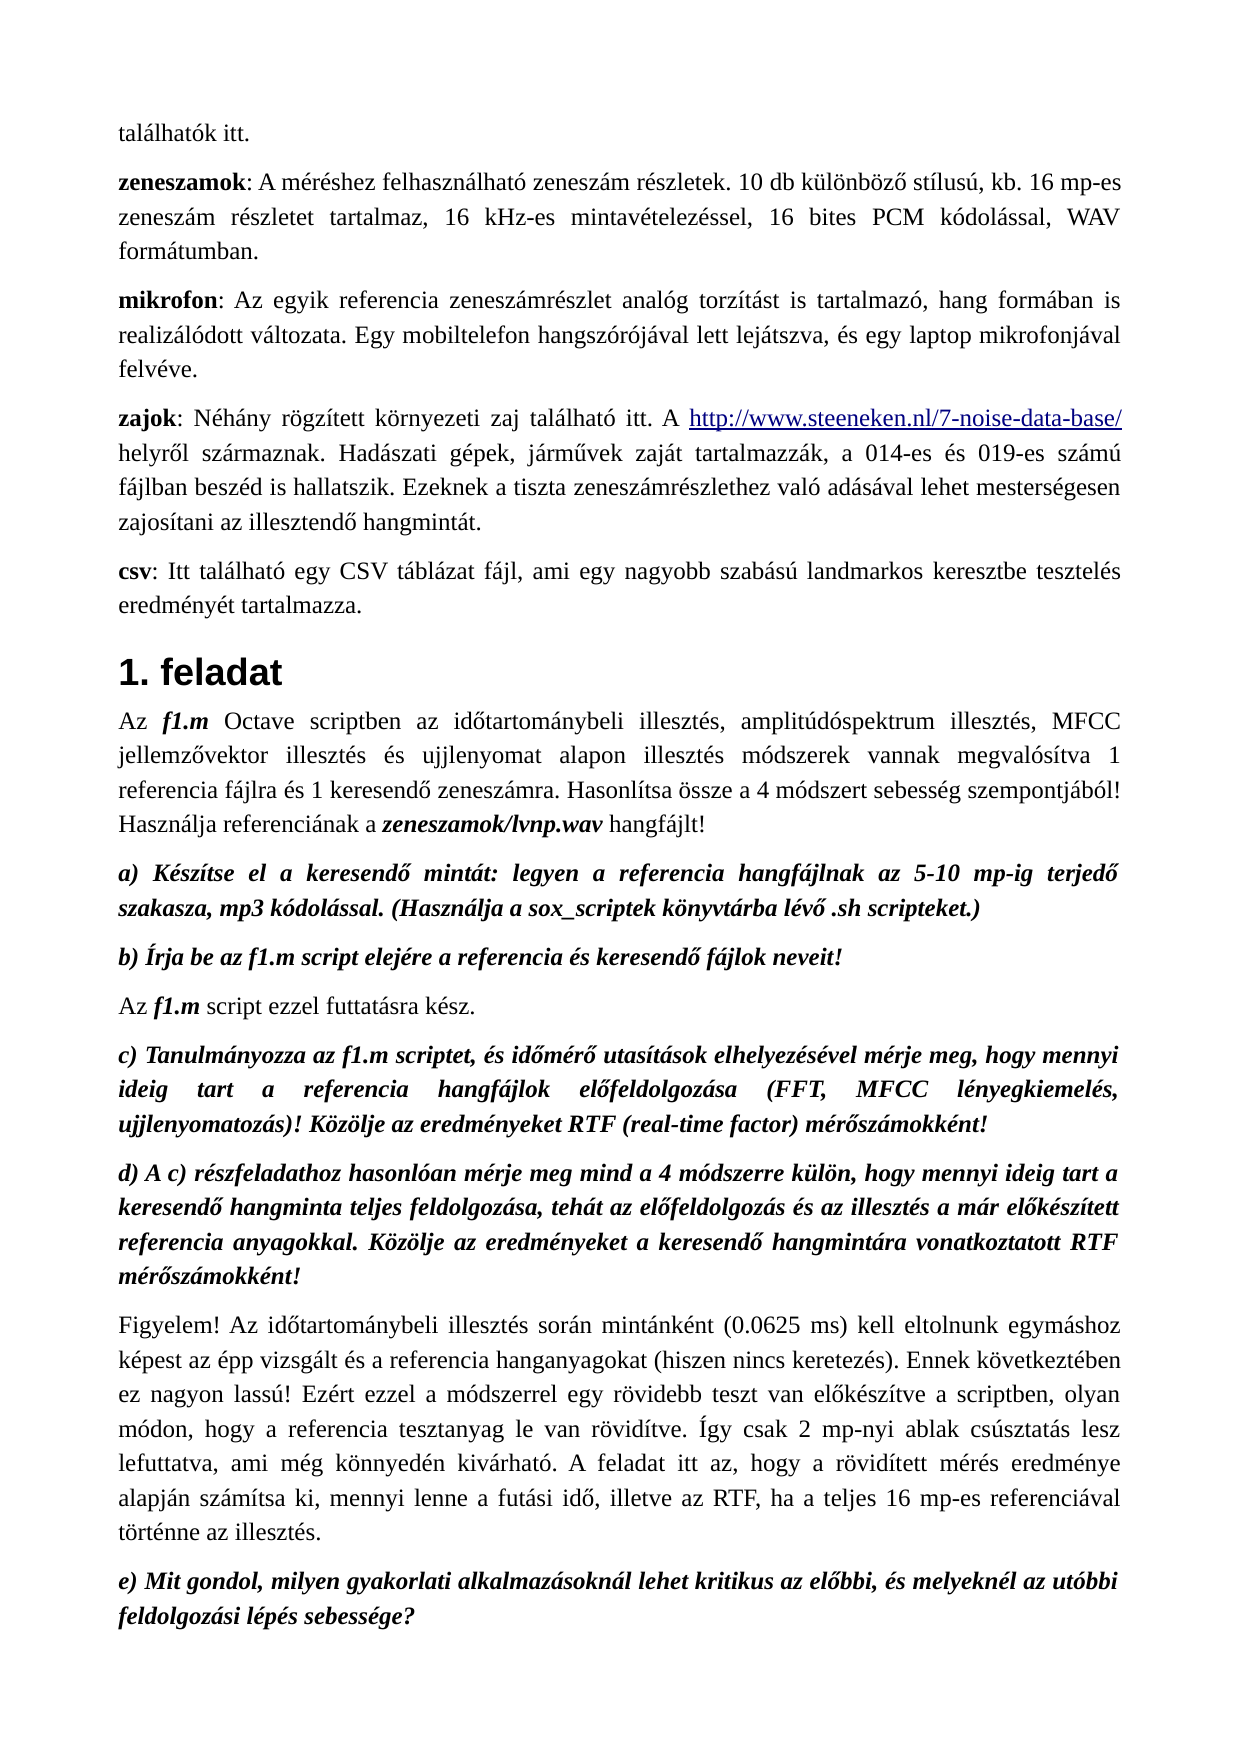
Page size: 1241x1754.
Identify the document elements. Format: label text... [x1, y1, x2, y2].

text Az f1.m script ezzel futtatásra kész. [118, 991, 1122, 1020]
text d) A c) részfeladathoz hasonlóan mérje meg mind a 4 módszerre külön, hogy mennyi ideig tart a keresendő hangminta teljes feldolgozása, tehát az előfeldolgozás és az illesztés a már előkészített referencia anyagokkal. Közölje az eredményeket a keresendő hangmintára vonatkoztatott RTF mérőszámokként! [118, 1158, 1122, 1290]
text e) Mit gondol, milyen gyakorlati alkalmazásoknál lehet kritikus az előbbi, és melyeknél az utóbbi feldolgozási lépés sebessége? [118, 1566, 1122, 1630]
text csv: Itt található egy CSV táblázat fájl, ami egy nagyobb szabású landmarkos keresztbe tesztelés eredményét tartalmazza. [118, 556, 1122, 619]
text találhatók itt. [118, 118, 1122, 147]
text a) Készítse el a keresendő mintát: legyen a referencia hangfájlnak az 5-10 mp-ig terjedő szakasza, mp3 kódolással. (Használja a sox_scriptek könyvtárba lévő .sh scripteket.) [118, 858, 1122, 922]
text c) Tanulmányozza az f1.m scriptet, és időmérő utasítások elhelyezésével mérje meg, hogy mennyi ideig tart a referencia hangfájlok előfeldolgozása (FFT, MFCC lényegkiemelés, ujjlenyomatozás)! Közölje az eredményeket RTF (real-time factor) mérőszámokként! [118, 1040, 1122, 1138]
text b) Írja be az f1.m script elejére a referencia és keresendő fájlok neveit! [118, 942, 1122, 971]
text zeneszamok: A méréshez felhasználható zeneszám részletek. 10 db különböző stílusú, kb. 16 mp-es zeneszám részletet tartalmaz, 16 kHz-es mintavételezéssel, 16 bites PCM kódolással, WAV formátumban. [118, 167, 1122, 265]
text Figyelem! Az időtartománybeli illesztés során mintánként (0.0625 ms) kell eltolnunk egymáshoz képest az épp vizsgált és a referencia hanganyagokat (hiszen nincs keretezés). Ennek következtében ez nagyon lassú! Ezért ezzel a módszerrel egy rövidebb teszt van előkészítve a scriptben, olyan módon, hogy a referencia tesztanyag le van rövidítve. Így csak 2 mp-nyi ablak csúsztatás lesz lefuttatva, ami még könnyedén kivárható. A feladat itt az, hogy a rövidített mérés eredménye alapján számítsa ki, mennyi lenne a futási idő, illetve az RTF, ha a teljes 16 mp-es referenciával történne az illesztés. [118, 1311, 1122, 1546]
text Az f1.m Octave scriptben az időtartománybeli illesztés, amplitúdóspektrum illesztés, MFCC jellemzővektor illesztés és ujjlenyomat alapon illesztés módszerek vannak megvalósítva 1 referencia fájlra és 1 keresendő zeneszámra. Hasonlítsa össze a 4 módszert sebesség szempontjából! Használja referenciának a zeneszamok/lvnp.wav hangfájlt! [118, 706, 1122, 838]
subtitle 1. feladat [118, 650, 1122, 693]
text zajok: Néhány rögzített környezeti zaj található itt. A http://www.steeneken.nl/7-noise-data-base/ helyről származnak. Hadászati gépek, járművek zaját tartalmazzák, a 014-es és 019-es számú fájlban beszéd is hallatszik. Ezeknek a tiszta zeneszámrészlethez való adásával lehet mesterségesen zajosítani az illesztendő hangmintát. [118, 403, 1122, 535]
text mikrofon: Az egyik referencia zeneszámrészlet analóg torzítást is tartalmazó, hang formában is realizálódott változata. Egy mobiltelefon hangszórójával lett lejátszva, és egy laptop mikrofonjával felvéve. [118, 285, 1122, 383]
